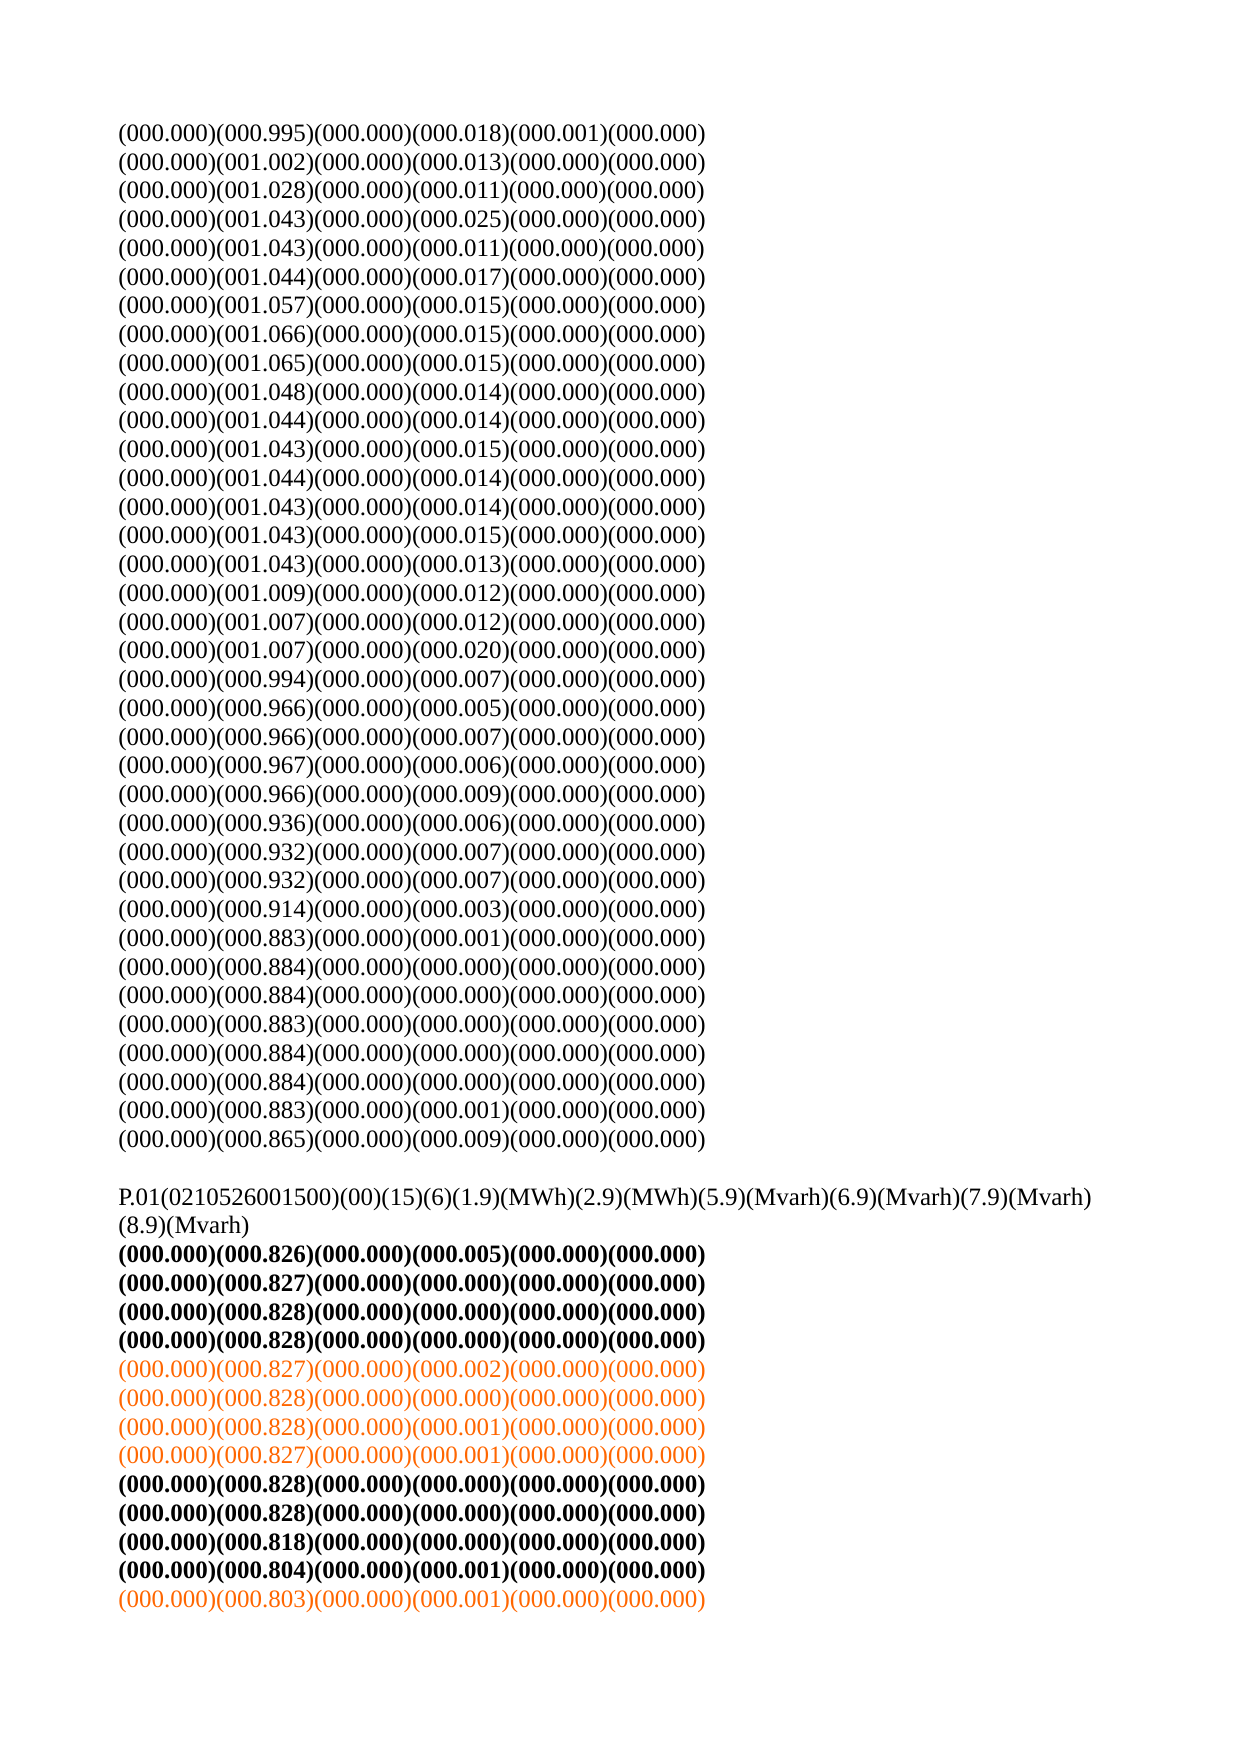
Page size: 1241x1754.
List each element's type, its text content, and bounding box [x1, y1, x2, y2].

text (000.000)(000.995)(000.000)(000.018)(000.001)(000.000) [118, 118, 1122, 147]
text (000.000)(000.826)(000.000)(000.005)(000.000)(000.000) [118, 1239, 1122, 1268]
text (000.000)(001.009)(000.000)(000.012)(000.000)(000.000) [118, 578, 1122, 607]
text (000.000)(000.966)(000.000)(000.009)(000.000)(000.000) [118, 779, 1122, 808]
text (000.000)(000.883)(000.000)(000.001)(000.000)(000.000) [118, 1096, 1122, 1124]
text (000.000)(001.043)(000.000)(000.015)(000.000)(000.000) [118, 434, 1122, 463]
text (000.000)(000.884)(000.000)(000.000)(000.000)(000.000) [118, 981, 1122, 1009]
text (000.000)(000.827)(000.000)(000.000)(000.000)(000.000) [118, 1268, 1122, 1297]
text (000.000)(001.043)(000.000)(000.013)(000.000)(000.000) [118, 549, 1122, 578]
text (000.000)(001.043)(000.000)(000.014)(000.000)(000.000) [118, 492, 1122, 521]
text (000.000)(001.048)(000.000)(000.014)(000.000)(000.000) [118, 377, 1122, 406]
text (000.000)(000.828)(000.000)(000.000)(000.000)(000.000) [118, 1383, 1122, 1412]
text (000.000)(000.828)(000.000)(000.000)(000.000)(000.000) [118, 1469, 1122, 1498]
text (000.000)(000.803)(000.000)(000.001)(000.000)(000.000) [118, 1584, 1122, 1613]
text (000.000)(001.044)(000.000)(000.014)(000.000)(000.000) [118, 406, 1122, 434]
text (000.000)(000.884)(000.000)(000.000)(000.000)(000.000) [118, 1067, 1122, 1096]
text (000.000)(000.914)(000.000)(000.003)(000.000)(000.000) [118, 894, 1122, 923]
text (000.000)(000.884)(000.000)(000.000)(000.000)(000.000) [118, 1038, 1122, 1067]
text (000.000)(001.043)(000.000)(000.011)(000.000)(000.000) [118, 233, 1122, 262]
text (000.000)(000.828)(000.000)(000.000)(000.000)(000.000) [118, 1498, 1122, 1527]
text (000.000)(001.043)(000.000)(000.015)(000.000)(000.000) [118, 521, 1122, 549]
text (000.000)(000.828)(000.000)(000.000)(000.000)(000.000) [118, 1297, 1122, 1326]
text (000.000)(001.066)(000.000)(000.015)(000.000)(000.000) [118, 319, 1122, 348]
text (000.000)(001.007)(000.000)(000.012)(000.000)(000.000) [118, 607, 1122, 636]
text (000.000)(001.002)(000.000)(000.013)(000.000)(000.000) [118, 147, 1122, 176]
text (000.000)(000.884)(000.000)(000.000)(000.000)(000.000) [118, 952, 1122, 981]
text (000.000)(000.865)(000.000)(000.009)(000.000)(000.000) [118, 1124, 1122, 1153]
text (000.000)(000.932)(000.000)(000.007)(000.000)(000.000) [118, 866, 1122, 894]
text (000.000)(000.827)(000.000)(000.001)(000.000)(000.000) [118, 1441, 1122, 1469]
text (000.000)(000.883)(000.000)(000.001)(000.000)(000.000) [118, 923, 1122, 952]
text (000.000)(001.044)(000.000)(000.017)(000.000)(000.000) [118, 262, 1122, 291]
text (000.000)(001.028)(000.000)(000.011)(000.000)(000.000) [118, 176, 1122, 204]
text (000.000)(000.994)(000.000)(000.007)(000.000)(000.000) [118, 664, 1122, 693]
text (000.000)(000.804)(000.000)(000.001)(000.000)(000.000) [118, 1556, 1122, 1584]
text (000.000)(001.065)(000.000)(000.015)(000.000)(000.000) [118, 348, 1122, 377]
text P.01(0210526001500)(00)(15)(6)(1.9)(MWh)(2.9)(MWh)(5.9)(Mvarh)(6.9)(Mvarh)(7.9)(Mvarh)(8.9)(Mvarh) [118, 1182, 1122, 1239]
text (000.000)(001.007)(000.000)(000.020)(000.000)(000.000) [118, 636, 1122, 664]
text (000.000)(001.044)(000.000)(000.014)(000.000)(000.000) [118, 463, 1122, 492]
text (000.000)(000.932)(000.000)(000.007)(000.000)(000.000) [118, 837, 1122, 866]
text (000.000)(000.828)(000.000)(000.001)(000.000)(000.000) [118, 1412, 1122, 1441]
text (000.000)(000.966)(000.000)(000.007)(000.000)(000.000) [118, 722, 1122, 751]
text (000.000)(001.043)(000.000)(000.025)(000.000)(000.000) [118, 204, 1122, 233]
text (000.000)(000.883)(000.000)(000.000)(000.000)(000.000) [118, 1009, 1122, 1038]
text (000.000)(001.057)(000.000)(000.015)(000.000)(000.000) [118, 291, 1122, 319]
text (000.000)(000.936)(000.000)(000.006)(000.000)(000.000) [118, 808, 1122, 837]
text (000.000)(000.827)(000.000)(000.002)(000.000)(000.000) [118, 1354, 1122, 1383]
text (000.000)(000.818)(000.000)(000.000)(000.000)(000.000) [118, 1527, 1122, 1556]
text (000.000)(000.966)(000.000)(000.005)(000.000)(000.000) [118, 693, 1122, 722]
text (000.000)(000.967)(000.000)(000.006)(000.000)(000.000) [118, 751, 1122, 779]
text (000.000)(000.828)(000.000)(000.000)(000.000)(000.000) [118, 1326, 1122, 1354]
